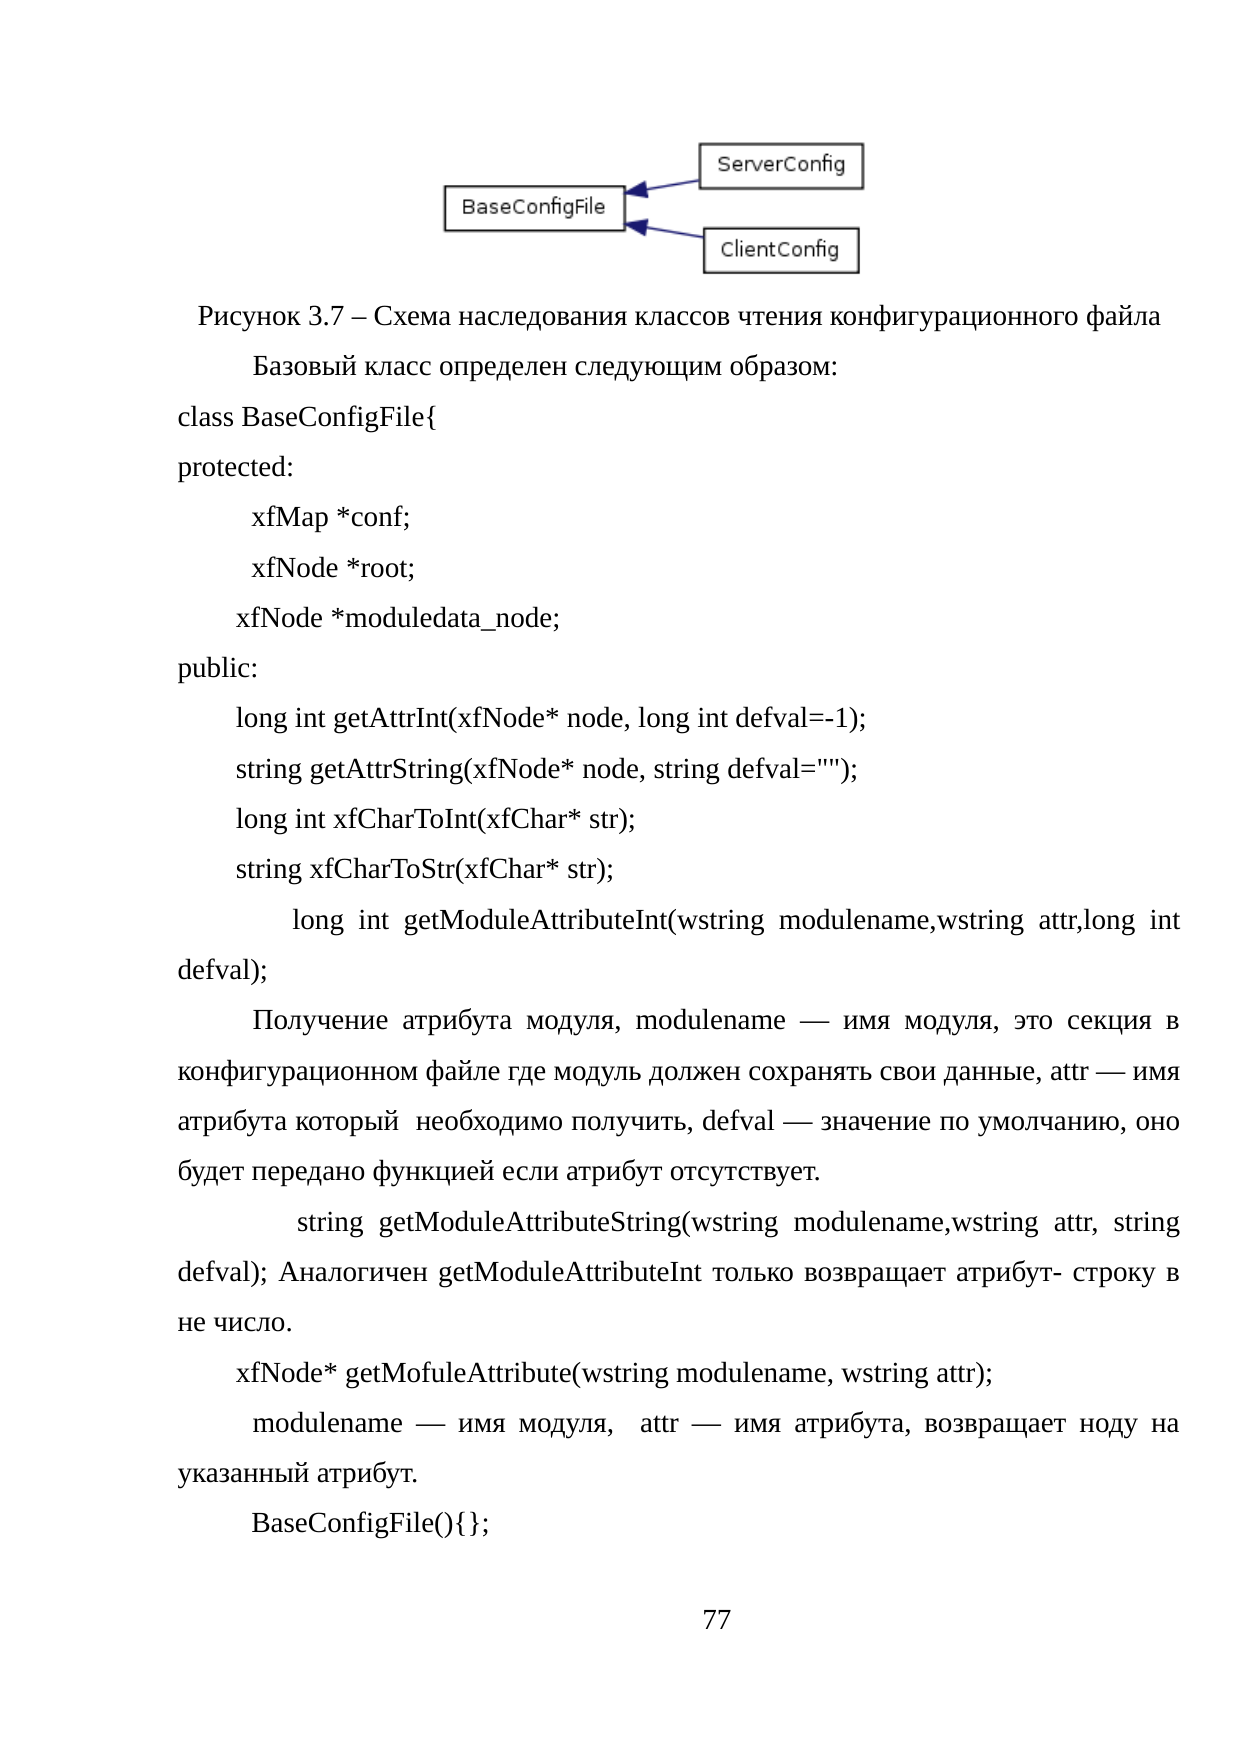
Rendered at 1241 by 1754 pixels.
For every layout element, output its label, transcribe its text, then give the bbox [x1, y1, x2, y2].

text xfNode *root; [177, 550, 1181, 583]
text class BaseConfigFile{ [177, 399, 1181, 432]
text xfMap *conf; [177, 499, 1181, 533]
text string getModuleAttributeString(wstring modulename,wstring attr, string defval); Аналогичен getModuleAttributeInt только возвращает атрибут- строку в не число. [177, 1204, 1181, 1338]
text long int getAttrInt(xfNode* node, long int defval=-1); [177, 701, 1181, 734]
text xfNode *moduledata_node; [177, 600, 1181, 633]
text modulename — имя модуля, attr — имя атрибута, возвращает ноду на указанный атрибут. [177, 1405, 1181, 1489]
text long int getModuleAttributeInt(wstring modulename,wstring attr,long int defval); [177, 902, 1181, 986]
text string xfCharToStr(xfChar* str); [177, 852, 1181, 885]
text BaseConfigFile(){}; [177, 1506, 1181, 1539]
text xfNode* getMofuleAttribute(wstring modulename, wstring attr); [177, 1355, 1181, 1388]
picture [437, 136, 871, 282]
text Рисунок 3.7 – Схема наследования классов чтения конфигурационного файла [177, 118, 1181, 332]
text long int xfCharToInt(xfChar* str); [177, 801, 1181, 835]
text string getAttrString(xfNode* node, string defval=""); [177, 751, 1181, 784]
text public: [177, 650, 1181, 684]
text Получение атрибута модуля, modulename — имя модуля, это секция в конфигурационном файле где модуль должен сохранять свои данные, attr — имя атрибута который необходимо получить, defval — значение по умолчанию, оно будет передано функцией если атрибут отсутствует. [177, 1002, 1181, 1187]
text protected: [177, 449, 1181, 483]
text Базовый класс определен следующим образом: [177, 348, 1181, 382]
